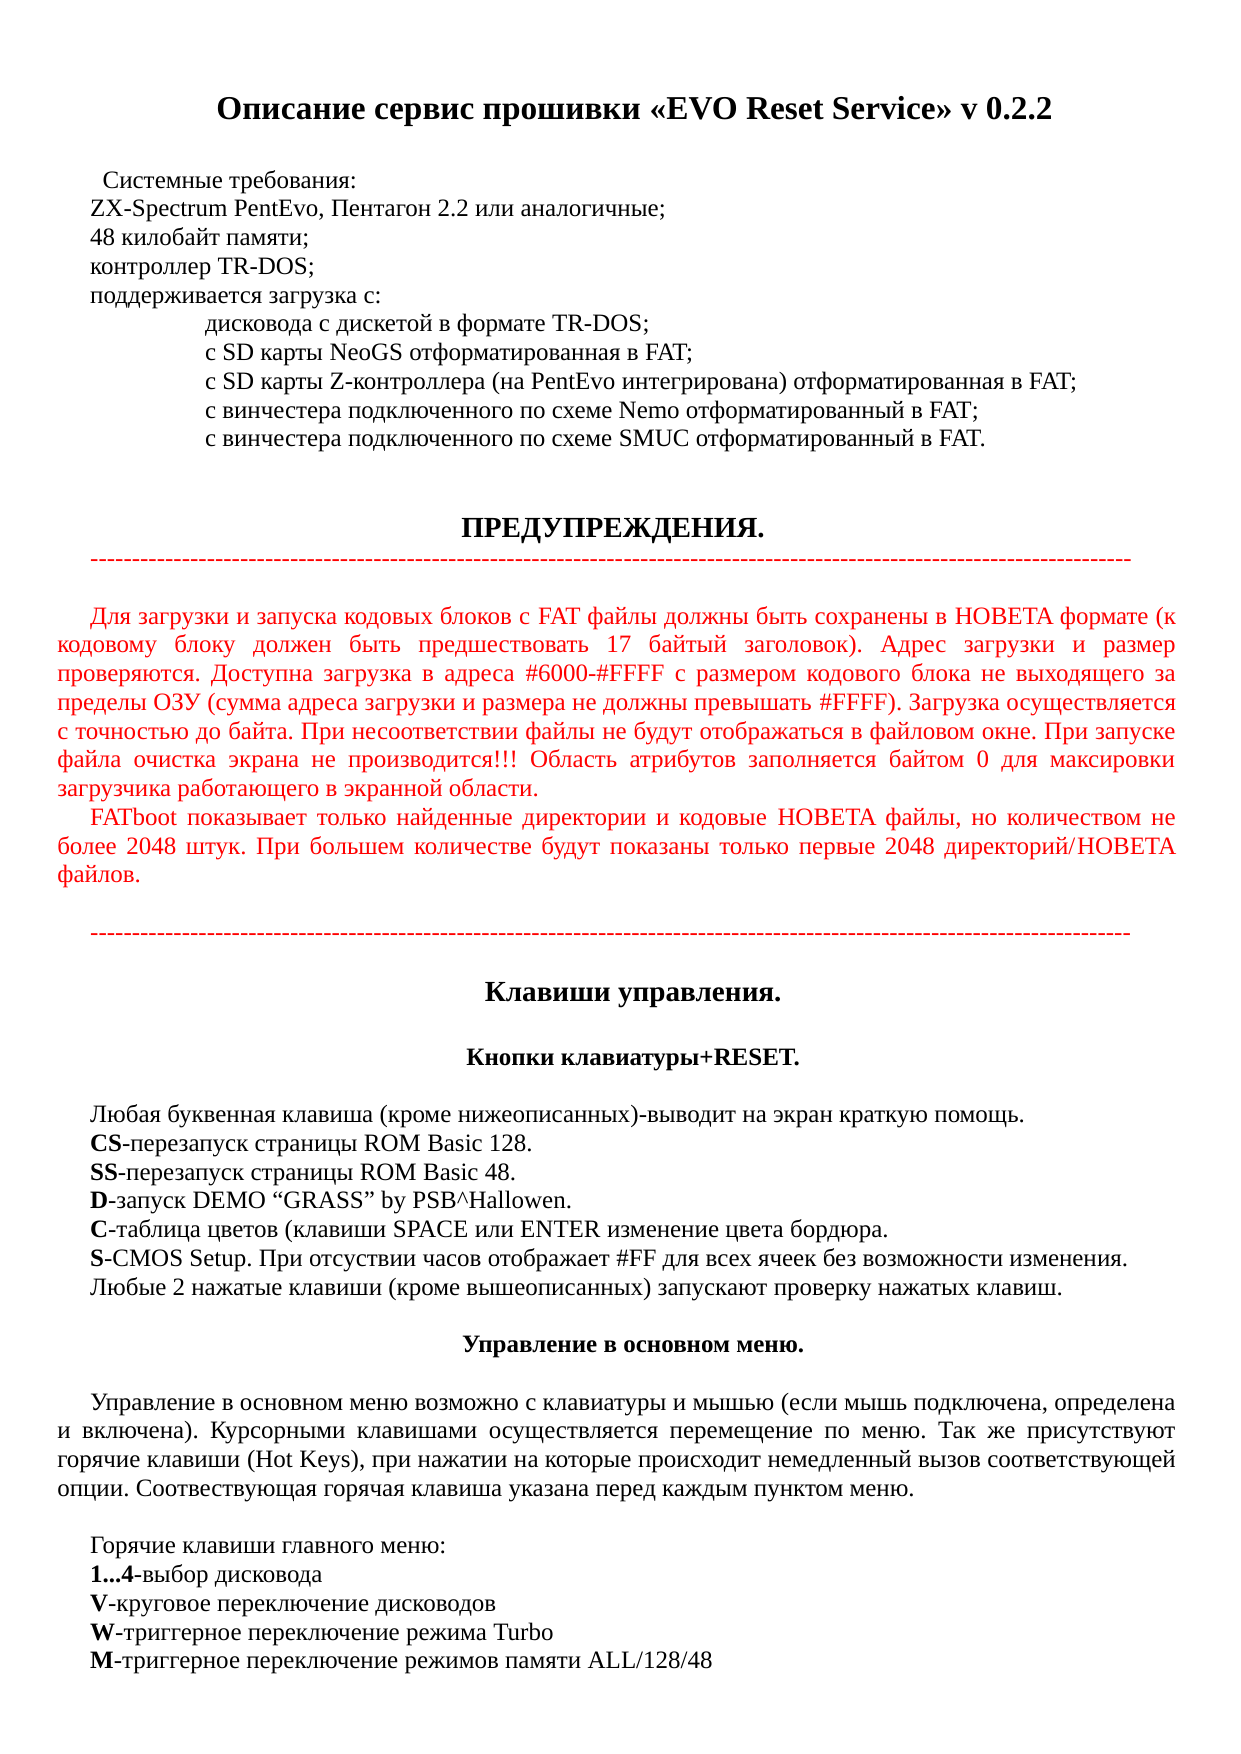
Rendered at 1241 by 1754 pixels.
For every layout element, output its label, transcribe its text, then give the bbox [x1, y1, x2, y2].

text Для загрузки и запуска кодовых блоков с FAT файлы должны быть сохранены в HOBETA формате (к кодовому блоку должен быть предшествовать 17 байтый заголовок). Адрес загрузки и размер проверяются. Доступна загрузка в адреса #6000-#FFFF с размером кодового блока не выходящего за пределы ОЗУ (сумма адреса загрузки и размера не должны превышать #FFFF). Загрузка осуществляется с точностью до байта. При несоответствии файлы не будут отображаться в файловом окне. При запуске файла очистка экрана не производится!!! Область атрибутов заполняется байтом 0 для максировки загрузчика работающего в экранной области. [57, 601, 1176, 802]
text Управление в основном меню возможно с клавиатуры и мышью (если мышь подключена, определена и включена). Курсорными клавишами осуществляется перемещение по меню. Так же присутствуют горячие клавиши (Hot Keys), при нажатии на которые происходит немедленный вызов соответствующей опции. Соотвествующая горячая клавиша указана перед каждым пунктом меню. [57, 1387, 1176, 1502]
text с SD карты Z-контроллера (на PentEvo интегрирована) отформатированная в FAT; [57, 366, 1176, 395]
text c SD карты NeoGS отформатированная в FAT; [57, 337, 1176, 366]
text Горячие клавиши главного меню: [57, 1530, 1176, 1559]
text поддерживается загрузка с: [57, 280, 1176, 308]
text CS-перезапуск страницы ROM Basic 128. [57, 1128, 1176, 1157]
text Описание сервис прошивки «EVO Reset Service» v 0.2.2 [57, 88, 1176, 126]
text ZX-Spectrum PentEvo, Пентагон 2.2 или аналогичные; [57, 193, 1176, 222]
text W-триггерное переключение режима Turbo [57, 1617, 1176, 1645]
text C-таблица цветов (клавиши SPACE или ENTER изменение цвета бордюра. [57, 1214, 1176, 1243]
text с винчестера подключенного по схеме Nemo отформатированный в FAT; [57, 395, 1176, 423]
text ПРЕДУПРЕЖДЕНИЯ. [57, 510, 1176, 543]
text 1...4-выбор дисковода [57, 1559, 1176, 1588]
text контроллер TR-DOS; [57, 251, 1176, 280]
text Кнопки клавиатуры+RESET. [57, 1042, 1176, 1070]
text Системные требования: [57, 165, 1176, 193]
text Управление в основном меню. [57, 1329, 1176, 1358]
text FATboot показывает только найденные директории и кодовые HOBETA файлы, но количеством не более 2048 штук. При большем количестве будут показаны только первые 2048 директорий/HOBETA файлов. [57, 802, 1176, 888]
text M-триггерное переключение режимов памяти ALL/128/48 [57, 1645, 1176, 1674]
text S-CMOS Setup. При отсуствии часов отображает #FF для всех ячеек без возможности изменения. [57, 1243, 1176, 1272]
text D-запуск DEMO “GRASS” by PSB^Hallowen. [57, 1185, 1176, 1214]
text дисковода с дискетой в формате TR-DOS; [57, 308, 1176, 337]
text V-круговое переключение дисководов [57, 1588, 1176, 1617]
text 48 килобайт памяти; [57, 222, 1176, 251]
text SS-перезапуск страницы ROM Basic 48. [57, 1157, 1176, 1185]
text с винчестера подключенного по схеме SMUC отформатированный в FAT. [57, 423, 1176, 452]
text ----------------------------------------------------------------------------------------------------------------------------- [57, 543, 1176, 572]
text Любые 2 нажатые клавиши (кроме вышеописанных) запускают проверку нажатых клавиш. [57, 1272, 1176, 1300]
text Любая буквенная клавиша (кроме нижеописанных)-выводит на экран краткую помощь. [57, 1099, 1176, 1128]
text ----------------------------------------------------------------------------------------------------------------------------- [57, 917, 1176, 946]
text Клавиши управления. [57, 974, 1176, 1008]
